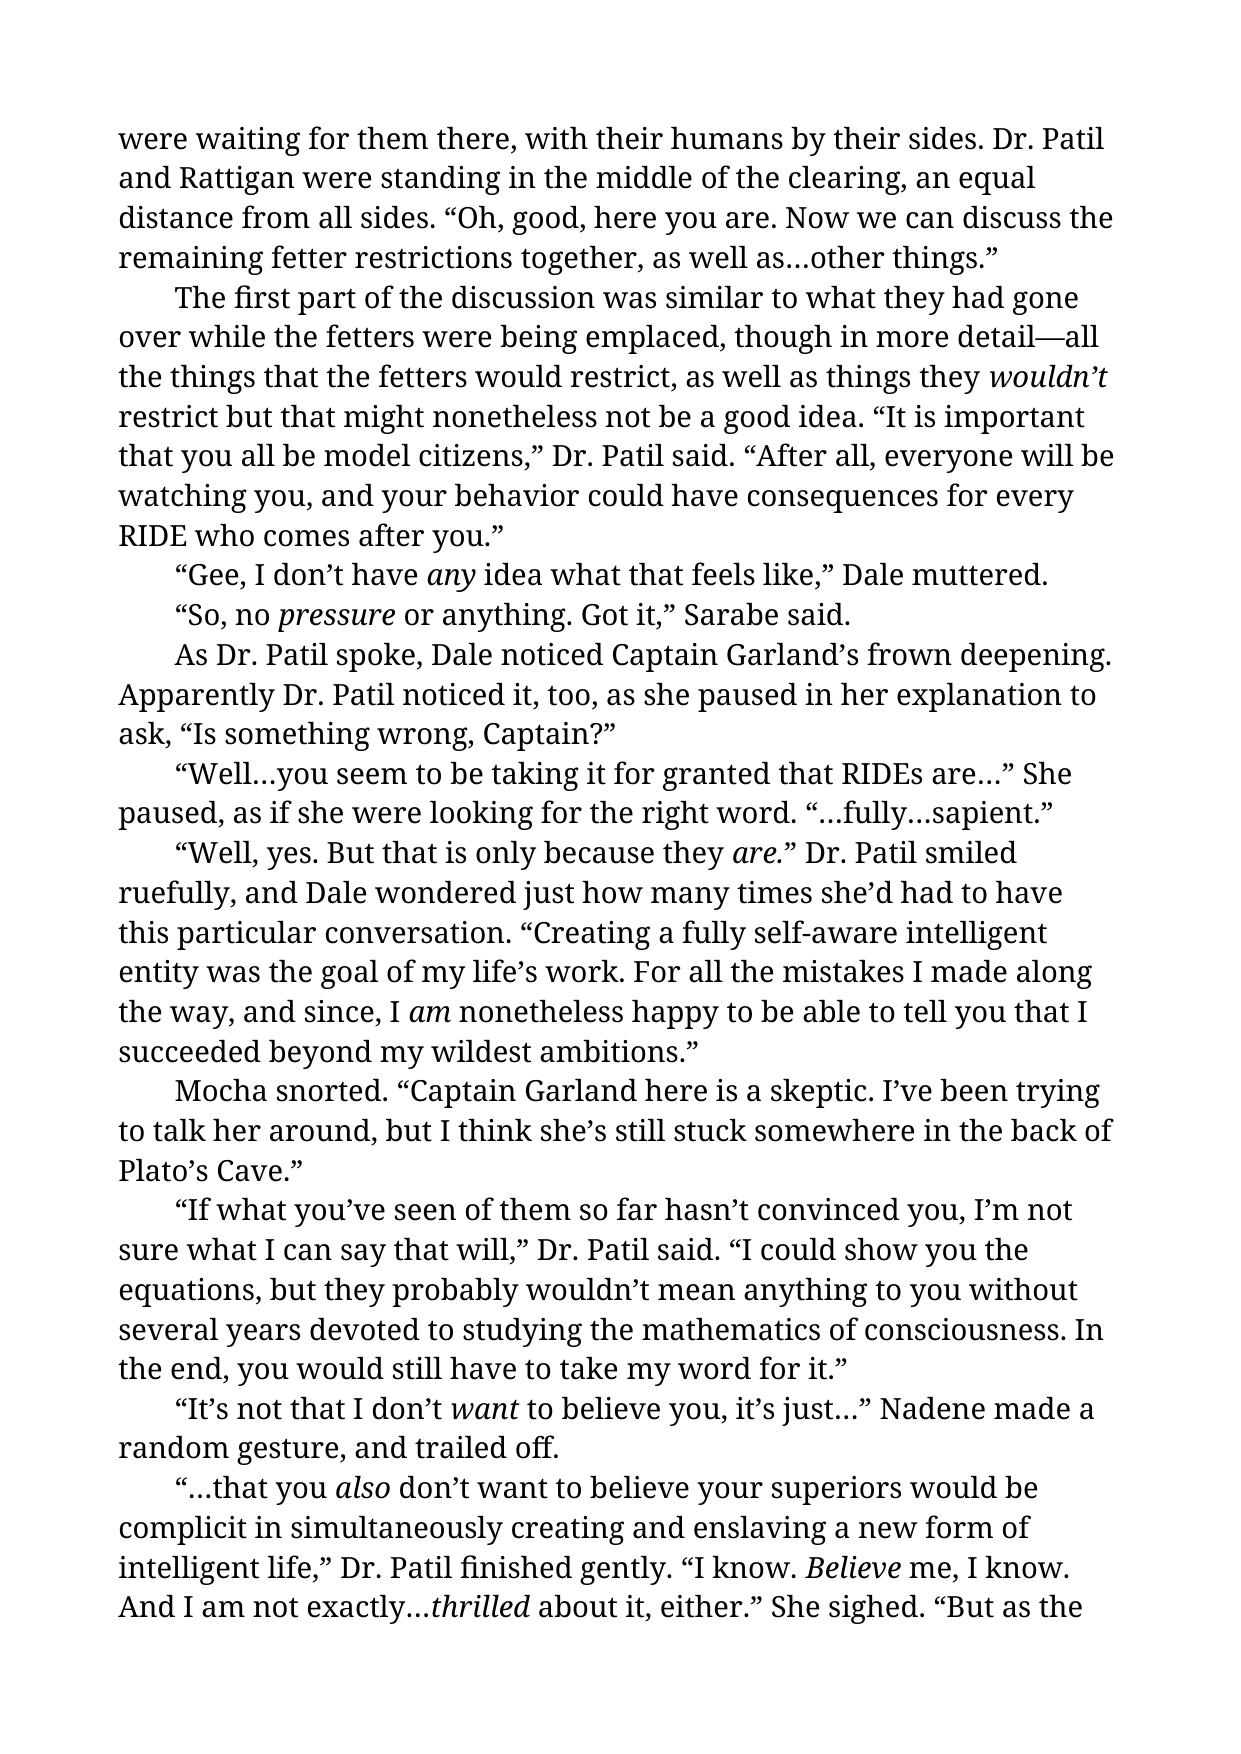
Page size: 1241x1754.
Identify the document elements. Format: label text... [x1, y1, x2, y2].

text Mocha snorted. “Captain Garland here is a skeptic. I’ve been trying to talk her around, but I think she’s still stuck somewhere in the back of Plato’s Cave.” [118, 1071, 1122, 1190]
text “If what you’ve seen of them so far hasn’t convinced you, I’m not sure what I can say that will,” Dr. Patil said. “I could show you the equations, but they probably wouldn’t mean anything to you without several years devoted to studying the mathematics of consciousness. In the end, you would still have to take my word for it.” [118, 1190, 1122, 1388]
text “So, no pressure or anything. Got it,” Sarabe said. [118, 594, 1122, 634]
text As Dr. Patil spoke, Dale noticed Captain Garland’s frown deepening. Apparently Dr. Patil noticed it, too, as she paused in her explanation to ask, “Is something wrong, Captain?” [118, 634, 1122, 753]
text “Gee, I don’t have any idea what that feels like,” Dale muttered. [118, 555, 1122, 594]
text “Well…you seem to be taking it for granted that RIDEs are…” She paused, as if she were looking for the right word. “…fully…sapient.” [118, 753, 1122, 832]
text The first part of the discussion was similar to what they had gone over while the fetters were being emplaced, though in more detail—all the things that the fetters would restrict, as well as things they wouldn’t restrict but that might nonetheless not be a good idea. “It is important that you all be model citizens,” Dr. Patil said. “After all, everyone will be watching you, and your behavior could have consequences for every RIDE who comes after you.” [118, 277, 1122, 555]
text “It’s not that I don’t want to believe you, it’s just…” Nadene made a random gesture, and trailed off. [118, 1388, 1122, 1467]
text “Well, yes. But that is only because they are.” Dr. Patil smiled ruefully, and Dale wondered just how many times she’d had to have this particular conversation. “Creating a fully self-aware intelligent entity was the goal of my life’s work. For all the mistakes I made along the way, and since, I am nonetheless happy to be able to tell you that I succeeded beyond my wildest ambitions.” [118, 832, 1122, 1071]
text “…that you also don’t want to believe your superiors would be complicit in simultaneously creating and enslaving a new form of intelligent life,” Dr. Patil finished gently. “I know. Believe me, I know. And I am not exactly…thrilled about it, either.” She sighed. “But as the [118, 1467, 1122, 1626]
text were waiting for them there, with their humans by their sides. Dr. Patil and Rattigan were standing in the middle of the clearing, an equal distance from all sides. “Oh, good, here you are. Now we can discuss the remaining fetter restrictions together, as well as…other things.” [118, 118, 1122, 277]
